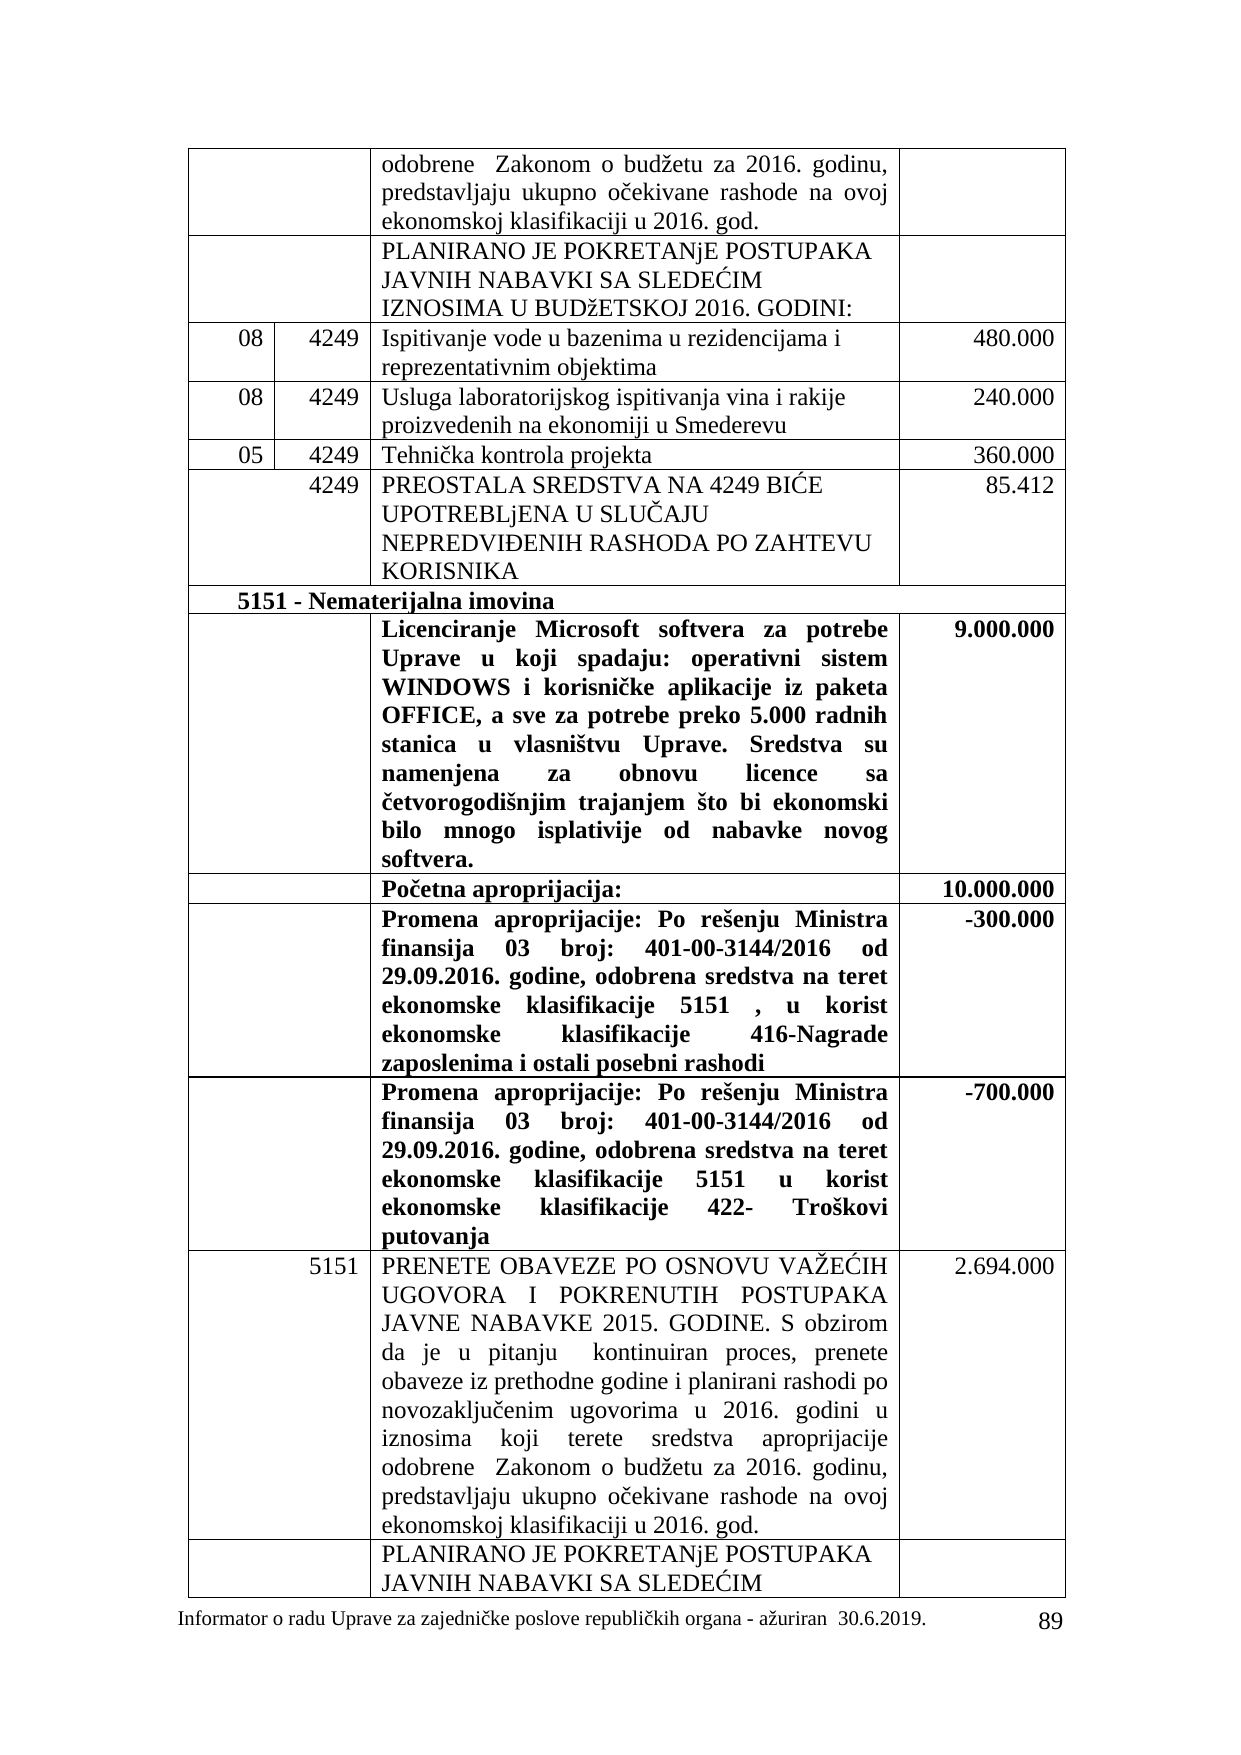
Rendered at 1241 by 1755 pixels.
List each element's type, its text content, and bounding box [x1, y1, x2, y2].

table_cell Promena aproprijacije: Po rešenju Ministra finansija 03 broj: 401-00-3144/2016 od 29.09.2016. godine, odobrena sredstva na teret ekonomske klasifikacije 5151 , u korist ekonomske klasifikacije 416-Nagrade zaposlenima i ostali posebni rashodi [371, 904, 899, 1076]
table_cell 85.412 [900, 470, 1065, 585]
table_cell [900, 149, 1065, 235]
table_cell 4249 [275, 323, 370, 381]
table_cell -700.000 [900, 1078, 1065, 1250]
table_cell PLANIRANO JE POKRETANјE POSTUPAKA JAVNIH NABAVKI SA SLEDEĆIM IZNOSIMA U BUDžETSKOJ 2016. GODINI: [371, 236, 899, 322]
table_cell [189, 614, 370, 873]
table_cell Početna aproprijacija: [371, 874, 899, 903]
table_cell Tehnička kontrola projekta [371, 440, 899, 469]
table_cell [189, 904, 370, 1076]
table_cell [189, 1540, 370, 1597]
table_cell [189, 149, 370, 235]
table_cell [900, 1540, 1065, 1597]
table_cell [189, 236, 370, 322]
table_cell 2.694.000 [900, 1251, 1065, 1538]
table_cell [900, 236, 1065, 322]
table_cell Ispitivanje vode u bazenima u rezidencijama i reprezentativnim objektima [371, 323, 899, 381]
table_cell -300.000 [900, 904, 1065, 1076]
table_cell 5151 - Nematerijalna imovina [189, 586, 1065, 613]
table_cell 08 [189, 323, 274, 381]
table_cell PRENETE OBAVEZE PO OSNOVU VAŽEĆIH UGOVORA I POKRENUTIH POSTUPAKA JAVNE NABAVKE 2015. GODINE. S obzirom da je u pitanju kontinuiran proces, prenete obaveze iz prethodne godine i planirani rashodi po novozaklјučenim ugovorima u 2016. godini u iznosima koji terete sredstva aproprijacije odobrene Zakonom o budžetu za 2016. godinu, predstavlјaju ukupno očekivane rashode na ovoj ekonomskoj klasifikaciji u 2016. god. [371, 1251, 899, 1538]
table_cell [189, 1078, 370, 1250]
table_cell Licenciranje Microsoft softvera za potrebe Uprave u koji spadaju: operativni sistem WINDOWS i korisničke aplikacije iz paketa OFFICE, a sve za potrebe preko 5.000 radnih stanica u vlasništvu Uprave. Sredstva su namenjena za obnovu licence sa četvorogodišnjim trajanjem što bi ekonomski bilo mnogo isplativije od nabavke novog softvera. [371, 614, 899, 873]
table_cell 5151 [189, 1251, 370, 1538]
table_cell 10.000.000 [900, 874, 1065, 903]
table_cell [189, 874, 370, 903]
table_cell 08 [189, 382, 274, 439]
table_cell 240.000 [900, 382, 1065, 439]
table_cell Promena aproprijacije: Po rešenju Ministra finansija 03 broj: 401-00-3144/2016 od 29.09.2016. godine, odobrena sredstva na teret ekonomske klasifikacije 5151 u korist ekonomske klasifikacije 422- Troškovi putovanja [371, 1078, 899, 1250]
table_cell 4249 [275, 382, 370, 439]
table_cell 4249 [189, 470, 370, 585]
table_cell PREOSTALA SREDSTVA NA 4249 BIĆE UPOTREBLjENA U SLUČAJU NEPREDVIĐENIH RASHODA PO ZAHTEVU KORISNIKA [371, 470, 899, 585]
table_cell 4249 [275, 440, 370, 469]
table_cell 480.000 [900, 323, 1065, 381]
table_cell odobrene Zakonom o budžetu za 2016. godinu, predstavlјaju ukupno očekivane rashode na ovoj ekonomskoj klasifikaciji u 2016. god. [371, 149, 899, 235]
table_cell 9.000.000 [900, 614, 1065, 873]
table_cell 360.000 [900, 440, 1065, 469]
table_cell 05 [189, 440, 274, 469]
table_cell Usluga laboratorijskog ispitivanja vina i rakije proizvedenih na ekonomiji u Smederevu [371, 382, 899, 439]
table_cell PLANIRANO JE POKRETANјE POSTUPAKA JAVNIH NABAVKI SA SLEDEĆIM [371, 1540, 899, 1597]
